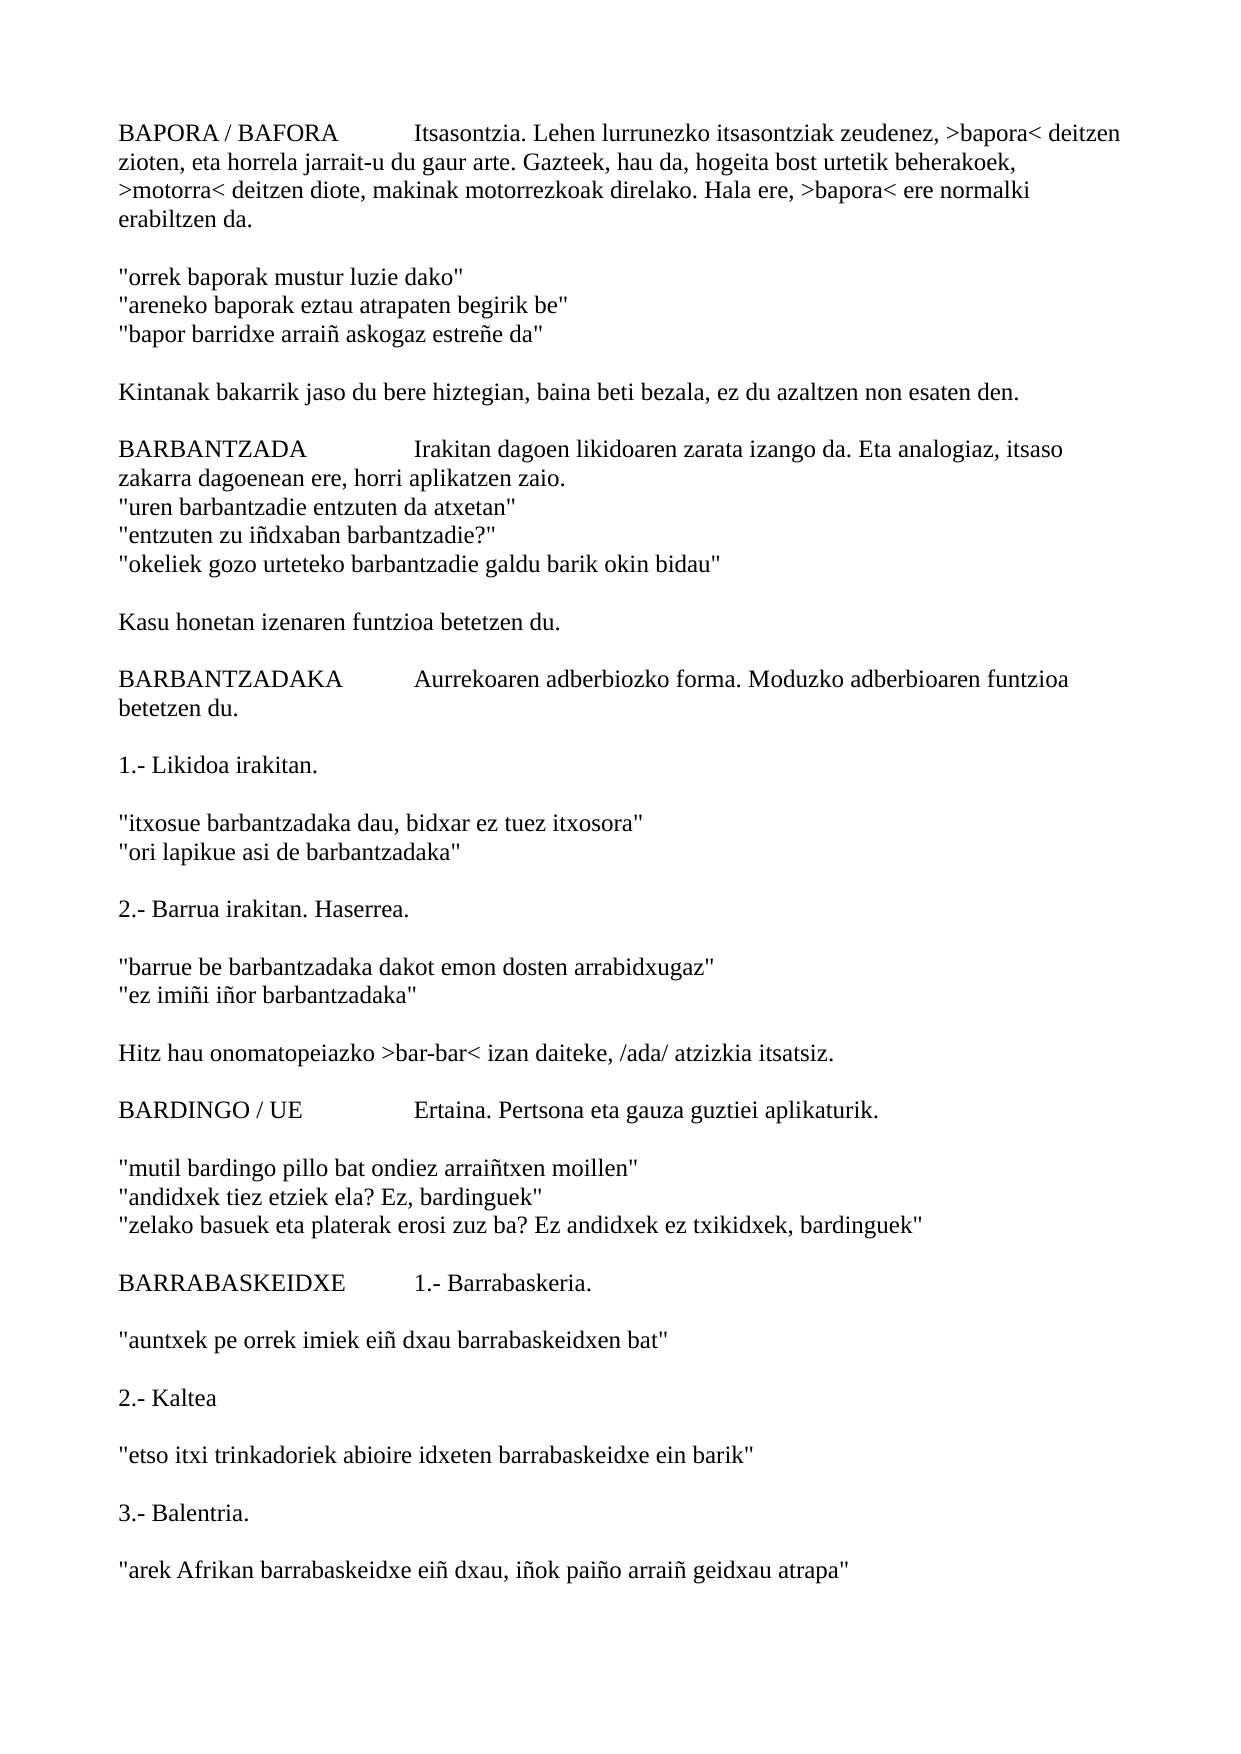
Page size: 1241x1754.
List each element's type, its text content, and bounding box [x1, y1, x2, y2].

text 2.- Barrua irakitan. Haserrea. [118, 894, 1122, 923]
text "entzuten zu iñdxaban barbantzadie?" [118, 521, 1122, 549]
text BARRABASKEIDXE 1.- Barrabaskeria. [118, 1268, 1122, 1297]
text BARBANTZADA Irakitan dagoen likidoaren zarata izango da. Eta analogiaz, itsaso zakarra dagoenean ere, horri aplikatzen zaio. [118, 434, 1122, 492]
text BAPORA / BAFORA Itsasontzia. Lehen lurrunezko itsasontziak zeudenez, >bapora< deitzen zioten, eta horrela jarrait-u du gaur arte. Gazteek, hau da, hogeita bost urtetik beherakoek, >motorra< deitzen diote, makinak motorrezkoak direlako. Hala ere, >bapora< ere normalki erabiltzen da. [118, 118, 1122, 233]
text "ez imiñi iñor barbantzadaka" [118, 981, 1122, 1009]
text "ori lapikue asi de barbantzadaka" [118, 837, 1122, 866]
text 1.- Likidoa irakitan. [118, 751, 1122, 779]
text "uren barbantzadie entzuten da atxetan" [118, 492, 1122, 521]
text Hitz hau onomatopeiazko >bar-bar< izan daiteke, /ada/ atzizkia itsatsiz. [118, 1038, 1122, 1067]
text "itxosue barbantzadaka dau, bidxar ez tuez itxosora" [118, 808, 1122, 837]
text "areneko baporak eztau atrapaten begirik be" [118, 291, 1122, 319]
text "okeliek gozo urteteko barbantzadie galdu barik okin bidau" [118, 549, 1122, 578]
text "andidxek tiez etziek ela? Ez, bardinguek" [118, 1182, 1122, 1211]
text BARBANTZADAKA Aurrekoaren adberbiozko forma. Moduzko adberbioaren funtzioa betetzen du. [118, 664, 1122, 722]
text "etso itxi trinkadoriek abioire idxeten barrabaskeidxe ein barik" [118, 1441, 1122, 1469]
text "auntxek pe orrek imiek eiñ dxau barrabaskeidxen bat" [118, 1326, 1122, 1354]
text "arek Afrikan barrabaskeidxe eiñ dxau, iñok paiño arraiñ geidxau atrapa" [118, 1556, 1122, 1584]
text "orrek baporak mustur luzie dako" [118, 262, 1122, 291]
text 2.- Kaltea [118, 1383, 1122, 1412]
text BARDINGO / UE Ertaina. Pertsona eta gauza guztiei aplikaturik. [118, 1096, 1122, 1124]
text "zelako basuek eta platerak erosi zuz ba? Ez andidxek ez txikidxek, bardinguek" [118, 1211, 1122, 1239]
text Kasu honetan izenaren funtzioa betetzen du. [118, 607, 1122, 636]
text "mutil bardingo pillo bat ondiez arraiñtxen moillen" [118, 1153, 1122, 1182]
text "bapor barridxe arraiñ askogaz estreñe da" [118, 319, 1122, 348]
text Kintanak bakarrik jaso du bere hiztegian, baina beti bezala, ez du azaltzen non esaten den. [118, 377, 1122, 406]
text "barrue be barbantzadaka dakot emon dosten arrabidxugaz" [118, 952, 1122, 981]
text 3.- Balentria. [118, 1498, 1122, 1527]
